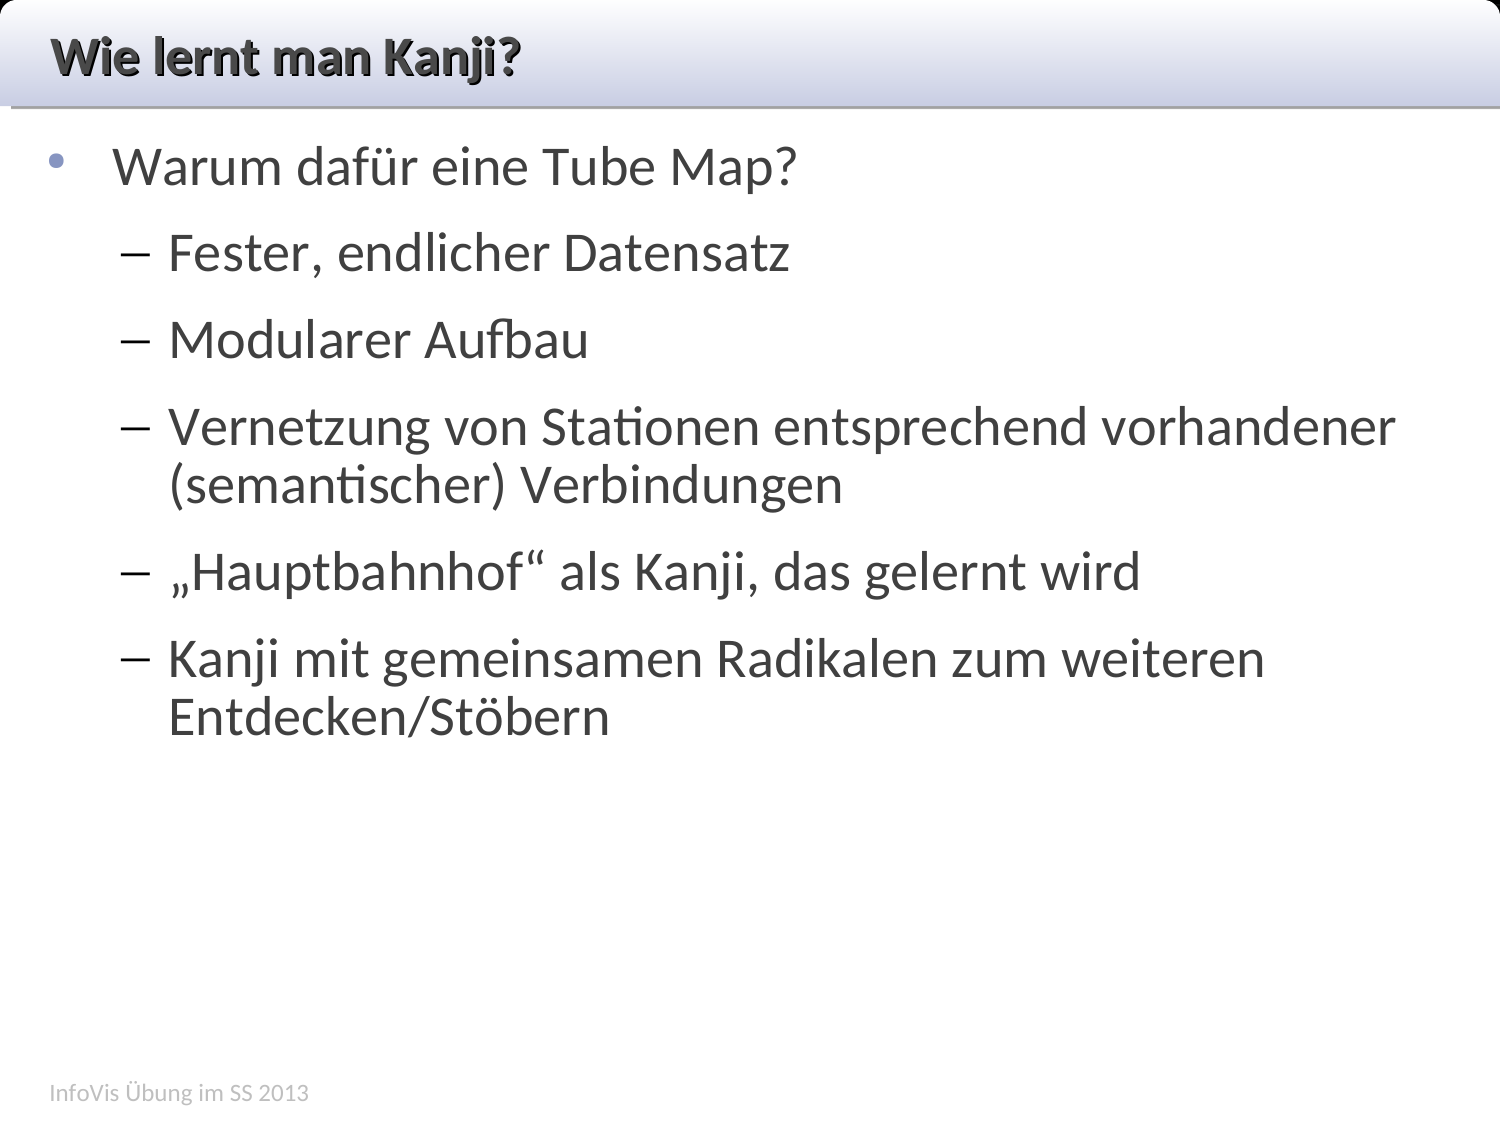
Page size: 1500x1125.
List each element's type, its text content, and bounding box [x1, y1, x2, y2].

text_box Wie lernt man Kanji? [35, 0, 1463, 106]
text_box Warum dafür eine Tube Map? Fester, endlicher Datensatz Modularer Aufbau Vernetzung von Stationen entsprechend vorhandener (semantischer) Verbindungen „Hauptbahnhof“ als Kanji, das gelernt wird Kanji mit gemeinsamen Radikalen zum weiteren Entdecken/Stöbern [31, 130, 1456, 1061]
